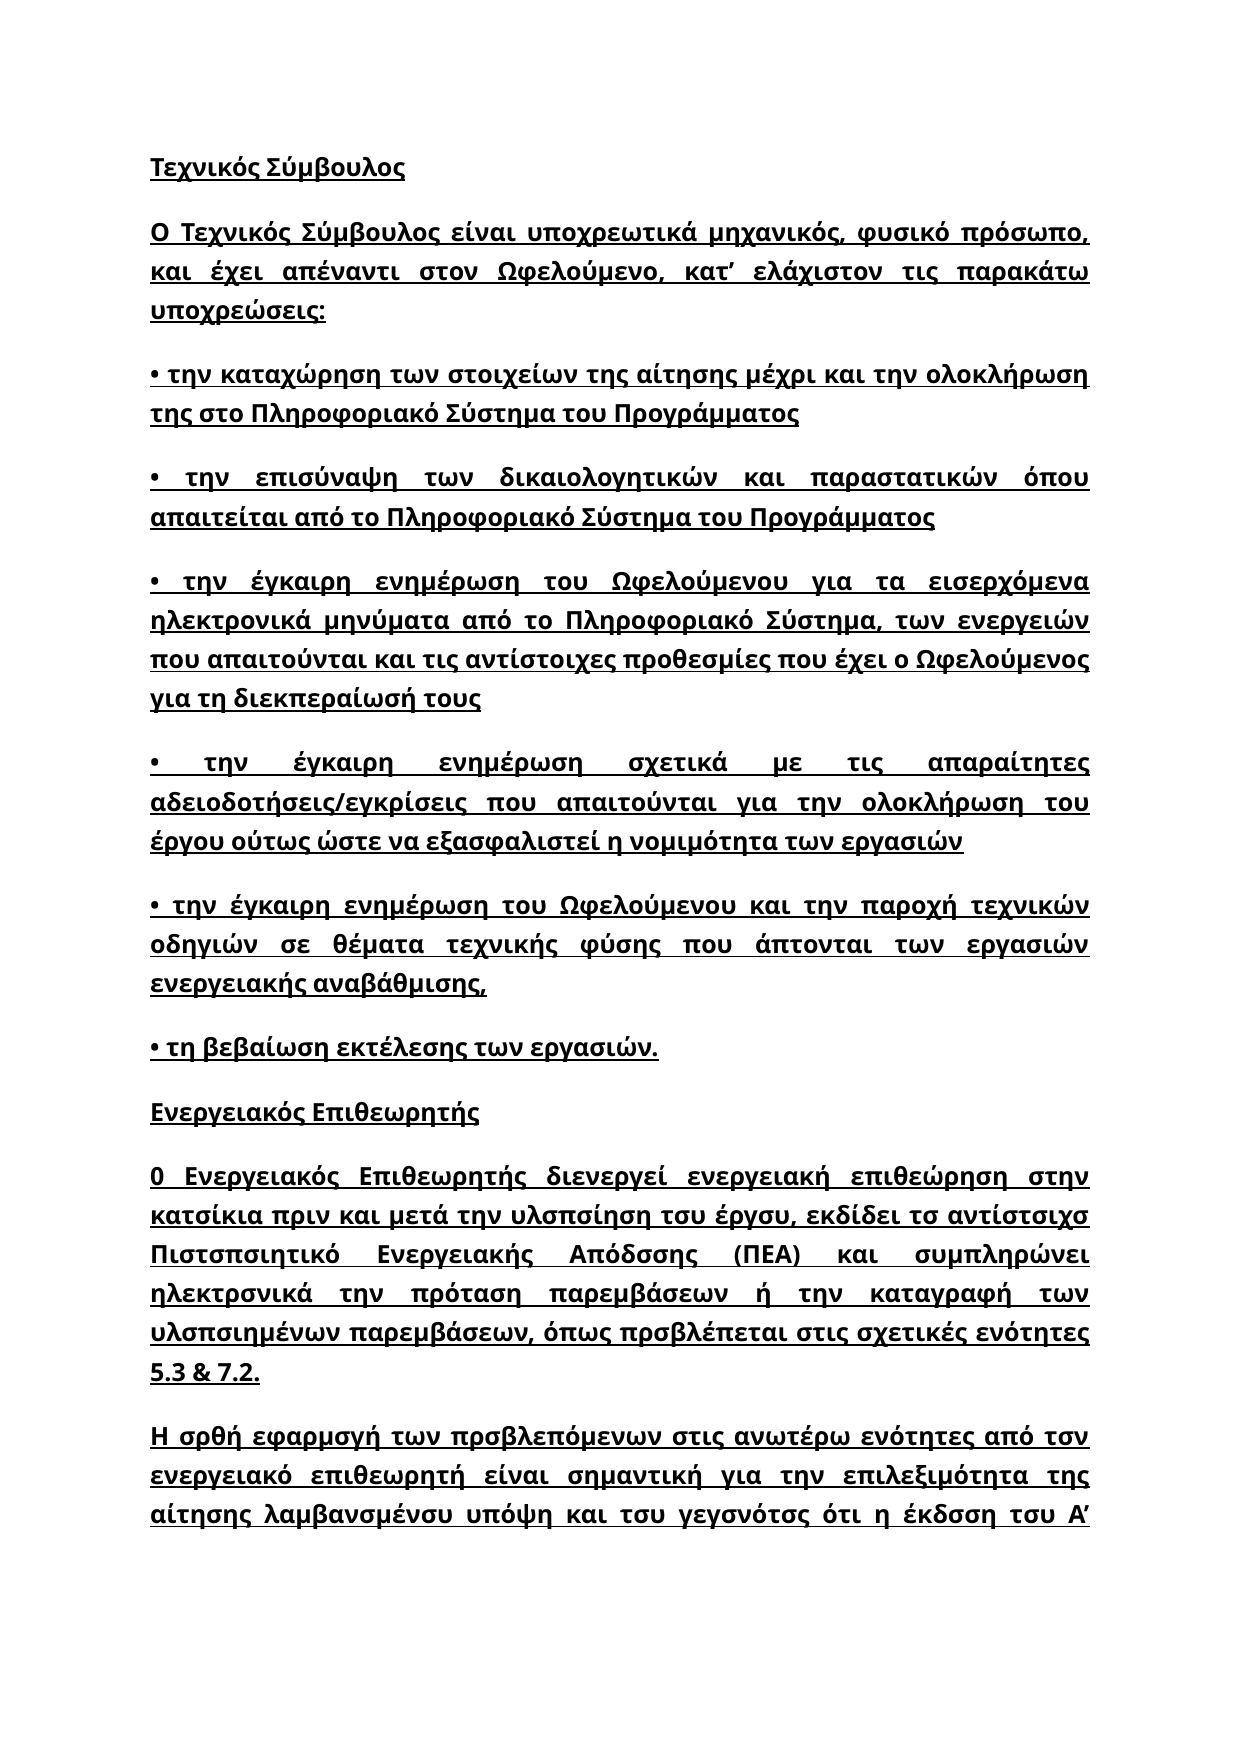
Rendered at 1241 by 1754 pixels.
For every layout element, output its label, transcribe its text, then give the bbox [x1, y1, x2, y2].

text ενεργειακής αναβάθμισης, [150, 957, 1090, 1000]
text αίτησης λαμβανσμένσυ υπόψη και τσυ γεγσνότσς ότι η έκδσση τσυ Α’ [150, 1488, 1090, 1526]
text • την έγκαιρη ενημέρωση του Ωφελούμενου για τα εισερχόμενα [150, 563, 1090, 592]
text υλσπσιημένων παρεμβάσεων, όπως πρσβλέπεται στις σχετικές ενότητες [150, 1307, 1090, 1344]
text • την έγκαιρη ενημέρωση του Ωφελούμενου και την παροχή τεχνικών [150, 887, 1090, 916]
text της στο Πληροφοριακό Σύστημα του Προγράμματος [150, 387, 1090, 430]
text ενεργειακό επιθεωρητή είναι σημαντική για την επιλεξιμότητα της [150, 1449, 1090, 1486]
text • τη βεβαίωση εκτέλεσης των εργασιών. [150, 1030, 1090, 1064]
text ηλεκτρονικά μηνύματα από το Πληροφοριακό Σύστημα, των ενεργειών [150, 594, 1090, 631]
text που απαιτούνται και τις αντίστοιχες προθεσμίες που έχει ο Ωφελούμενος [150, 633, 1090, 671]
text ηλεκτρσνικά την πρόταση παρεμβάσεων ή την καταγραφή των [150, 1267, 1090, 1305]
text και έχει απέναντι στον Ωφελούμενο, κατ’ ελάχιστον τις παρακάτω [150, 245, 1090, 282]
text απαιτείται από το Πληροφοριακό Σύστημα του Προγράμματος [150, 491, 1090, 533]
text κατσίκια πριν και μετά την υλσπσίηση τσυ έργσυ, εκδίδει τσ αντίστσιχσ [150, 1189, 1090, 1226]
text έργου ούτως ώστε να εξασφαλιστεί η νομιμότητα των εργασιών [150, 815, 1090, 857]
text 5.3 & 7.2. [150, 1346, 1090, 1388]
text οδηγιών σε θέματα τεχνικής φύσης που άπτονται των εργασιών [150, 918, 1090, 956]
text Πιστσπσιητικό Ενεργειακής Απόδσσης (ΠΕΑ) και συμπληρώνει [150, 1228, 1090, 1266]
text • την επισύναψη των δικαιολογητικών και παραστατικών όπου [150, 460, 1090, 489]
text • την έγκαιρη ενημέρωση σχετικά με τις απαραίτητες [150, 745, 1090, 774]
text Η σρθή εφαρμσγή των πρσβλεπόμενων στις ανωτέρω ενότητες από τσν [150, 1418, 1090, 1447]
text 0 Ενεργειακός Επιθεωρητής διενεργεί ενεργειακή επιθεώρηση στην [150, 1158, 1090, 1187]
text Ενεργειακός Επιθεωρητής [150, 1094, 1090, 1128]
text Τεχνικός Σύμβουλος [150, 150, 1090, 184]
text αδειοδοτήσεις/εγκρίσεις που απαιτούνται για την ολοκλήρωση του [150, 776, 1090, 813]
text Ο Τεχνικός Σύμβουλος είναι υποχρεωτικά μηχανικός, φυσικό πρόσωπο, [150, 214, 1090, 243]
text υποχρεώσεις: [150, 284, 1090, 327]
text για τη διεκπεραίωσή τους [150, 672, 1090, 715]
text • την καταχώρηση των στοιχείων της αίτησης μέχρι και την ολοκλήρωση [150, 357, 1090, 386]
